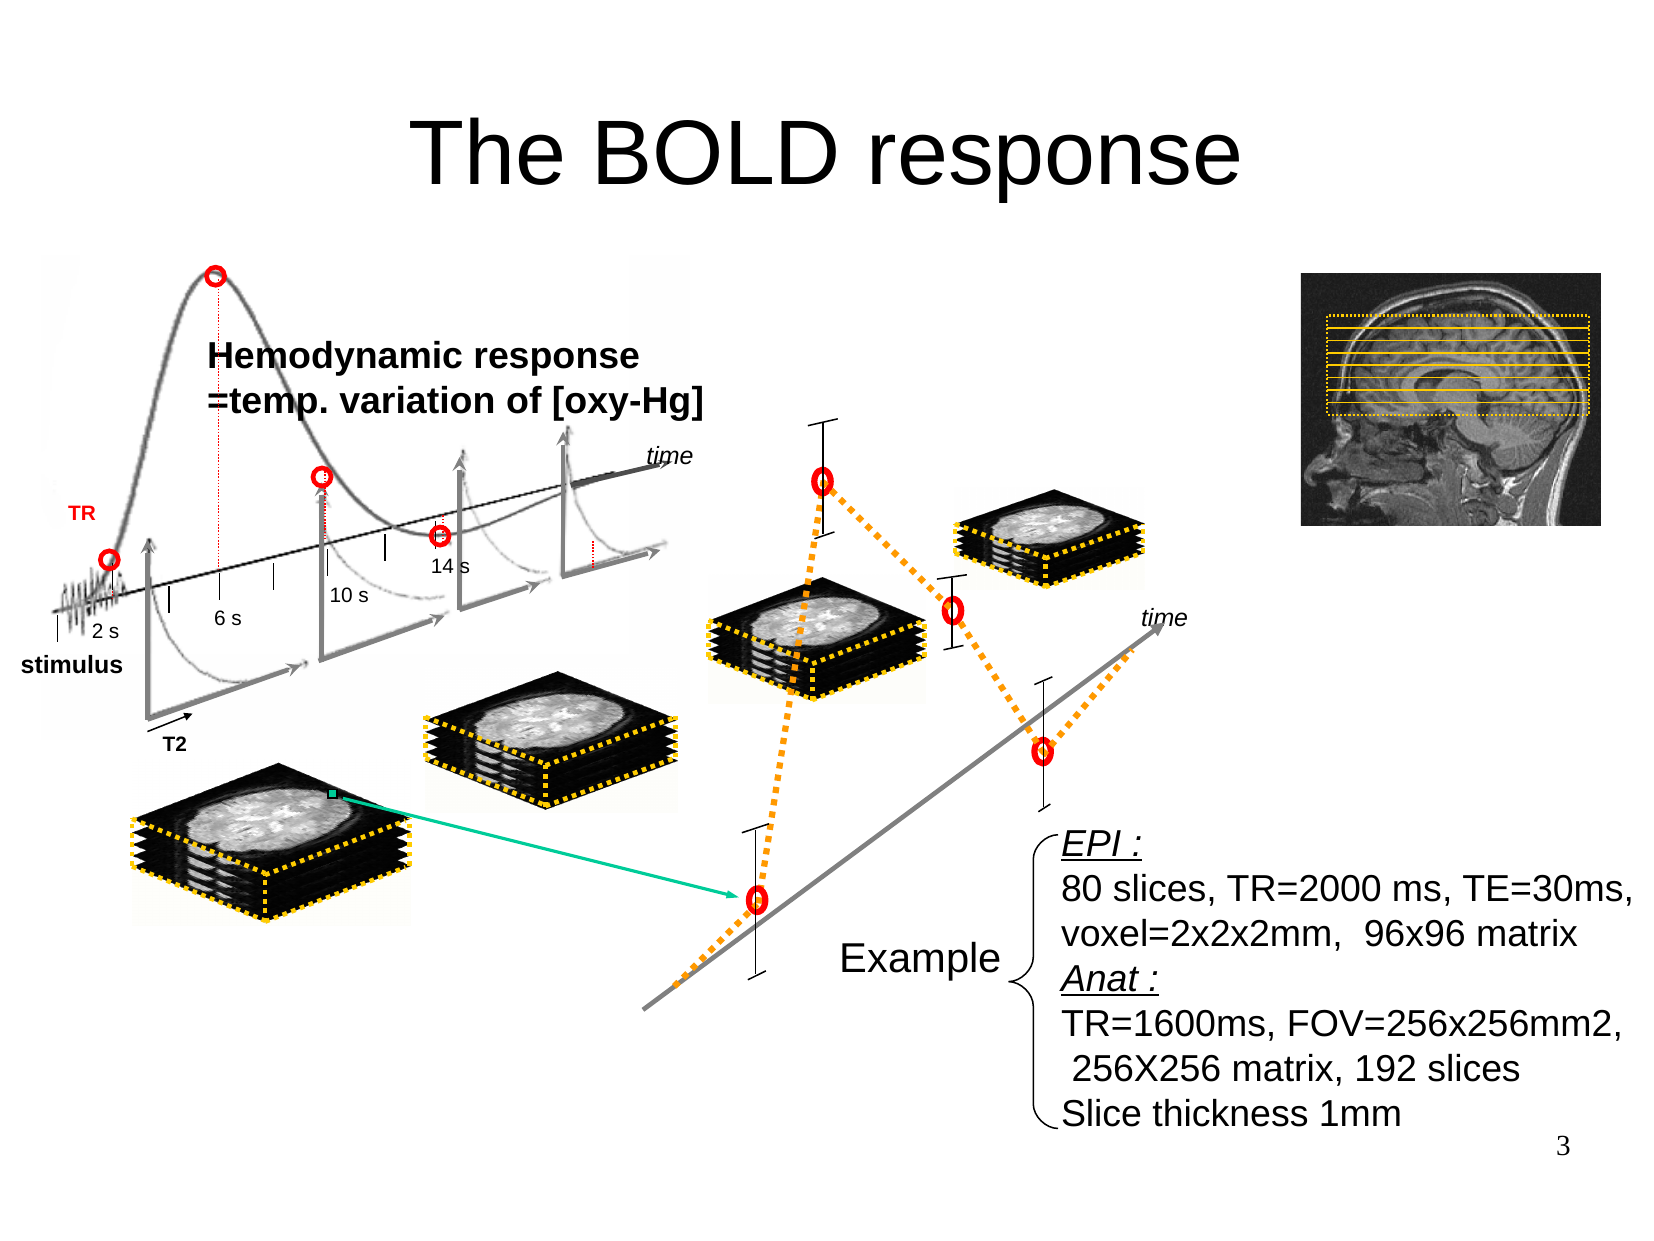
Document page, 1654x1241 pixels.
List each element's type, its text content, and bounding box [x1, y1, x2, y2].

text_box 10 s [314, 573, 384, 615]
text_box Hemodynamic response =temp. variation of [oxy-Hg] [192, 323, 720, 429]
picture [41, 255, 690, 813]
text_box TR [53, 491, 111, 533]
picture [1300, 273, 1601, 526]
text_box 14 s [416, 545, 486, 586]
text_box Example [824, 923, 1018, 989]
text_box time [1126, 593, 1204, 640]
picture [132, 759, 411, 926]
title The BOLD response [82, 49, 1571, 257]
text_box time [631, 431, 709, 477]
text_box stimulus [5, 640, 139, 687]
picture [954, 487, 1145, 590]
picture [708, 574, 926, 704]
text_box 2 s [77, 609, 135, 651]
text_box T2 [147, 723, 202, 759]
text_box [327, 789, 337, 799]
text_box EPI : 80 slices, TR=2000 ms, TE=30ms, voxel=2x2x2mm, 96x96 matrix Anat : TR=1600ms, FOV=256x256mm2, 256X256 matrix, 192 slices Slice thickness 1mm [1046, 811, 1650, 1188]
text_box 6 s [199, 596, 257, 638]
